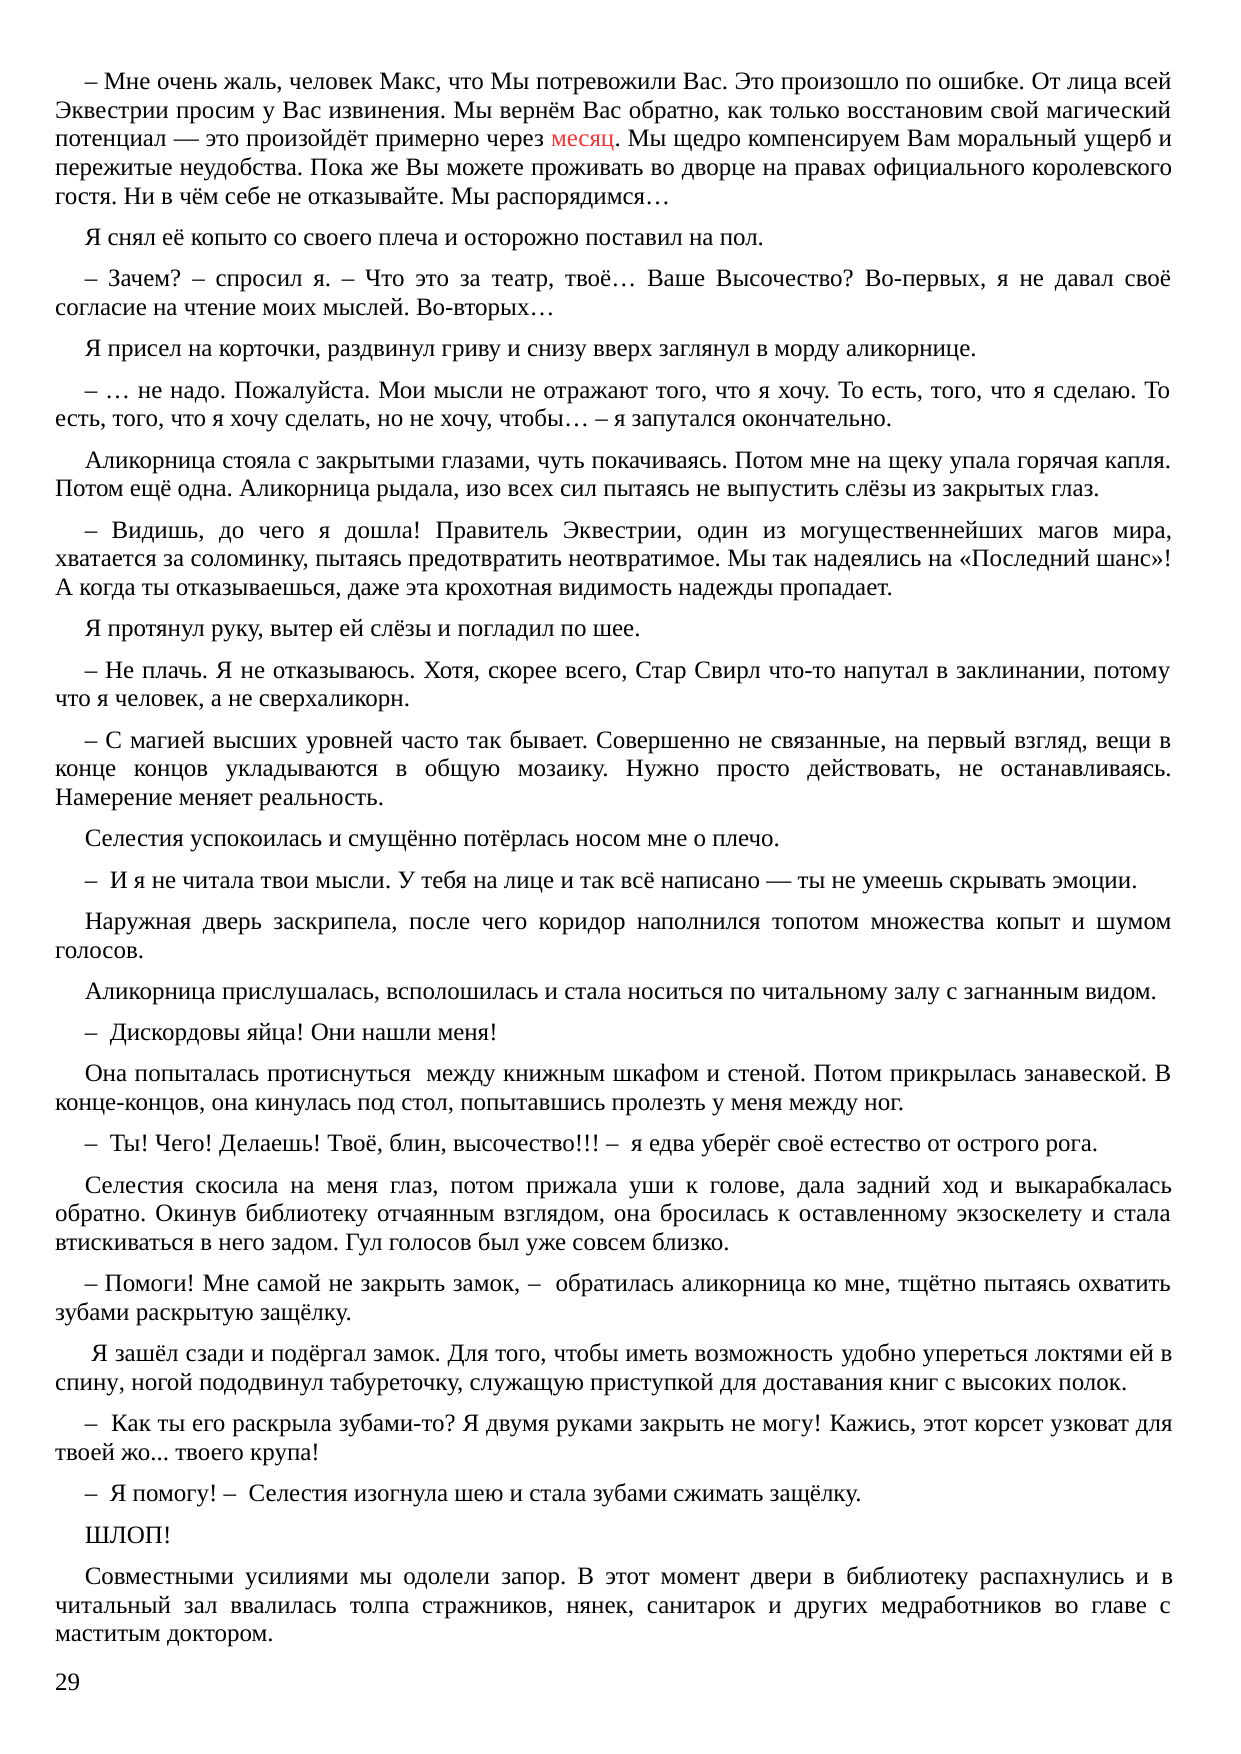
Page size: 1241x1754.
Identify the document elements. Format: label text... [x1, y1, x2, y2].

text Я присел на корточки, раздвинул гриву и снизу вверх заглянул в морду аликорнице. [55, 333, 1173, 362]
text – Дискордовы яйца! Они нашли меня! [55, 1017, 1173, 1046]
text – Не плачь. Я не отказываюсь. Хотя, скорее всего, Стар Свирл что-то напутал в заклинании, потому что я человек, а не сверхаликорн. [55, 655, 1173, 712]
text – И я не читала твои мысли. У тебя на лице и так всё написано — ты не умеешь скрывать эмоции. [55, 865, 1173, 893]
text Аликорница прислушалась, всполошилась и стала носиться по читальному залу с загнанным видом. [55, 976, 1173, 1005]
text – Как ты его раскрыла зубами-то? Я двумя руками закрыть не могу! Кажись, этот корсет узковат для твоей жо... твоего крупа! [55, 1408, 1173, 1466]
text – Зачем? – спросил я. – Что это за театр, твоё… Ваше Высочество? Во-первых, я не давал своё согласие на чтение моих мыслей. Во-вторых… [55, 263, 1173, 321]
text Я зашёл сзади и подёргал замок. Для того, чтобы иметь возможность удобно упереться локтями ей в спину, ногой пододвинул табуреточку, служащую приступкой для доставания книг с высоких полок. [55, 1338, 1173, 1396]
text – Ты! Чего! Делаешь! Твоё, блин, высочество!!! – я едва уберёг своё естество от острого рога. [55, 1128, 1173, 1157]
text Совместными усилиями мы одолели запор. В этот момент двери в библиотеку распахнулись и в читальный зал ввалилась толпа стражников, нянек, санитарок и других медработников во главе с маститым доктором. [55, 1561, 1173, 1647]
text – … не надо. Пожалуйста. Мои мысли не отражают того, что я хочу. То есть, того, что я сделаю. То есть, того, что я хочу сделать, но не хочу, чтобы… – я запутался окончательно. [55, 375, 1173, 432]
text Селестия скосила на меня глаз, потом прижала уши к голове, дала задний ход и выкарабкалась обратно. Окинув библиотеку отчаянным взглядом, она бросилась к оставленному экзоскелету и стала втискиваться в него задом. Гул голосов был уже совсем близко. [55, 1170, 1173, 1256]
text Селестия успокоилась и смущённо потёрлась носом мне о плечо. [55, 823, 1173, 852]
text – С магией высших уровней часто так бывает. Совершенно не связанные, на первый взгляд, вещи в конце концов укладываются в общую мозаику. Нужно просто действовать, не останавливаясь. Намерение меняет реальность. [55, 725, 1173, 811]
text Она попыталась протиснуться между книжным шкафом и стеной. Потом прикрылась занавеской. В конце-концов, она кинулась под стол, попытавшись пролезть у меня между ног. [55, 1058, 1173, 1116]
text Наружная дверь заскрипела, после чего коридор наполнился топотом множества копыт и шумом голосов. [55, 906, 1173, 963]
text Аликорница стояла с закрытыми глазами, чуть покачиваясь. Потом мне на щеку упала горячая капля. Потом ещё одна. Аликорница рыдала, изо всех сил пытаясь не выпустить слёзы из закрытых глаз. [55, 445, 1173, 502]
text Я протянул руку, вытер ей слёзы и погладил по шее. [55, 613, 1173, 642]
text ШЛОП! [55, 1520, 1173, 1548]
text – Видишь, до чего я дошла! Правитель Эквестрии, один из могущественнейших магов мира, хватается за соломинку, пытаясь предотвратить неотвратимое. Мы так надеялись на «Последний шанс»! А когда ты отказываешься, даже эта крохотная видимость надежды пропадает. [55, 515, 1173, 601]
text – Я помогу! – Селестия изогнула шею и стала зубами сжимать защёлку. [55, 1478, 1173, 1507]
text – Мне очень жаль, человек Макс, что Мы потревожили Вас. Это произошло по ошибке. От лица всей Эквестрии просим у Вас извинения. Мы вернём Вас обратно, как только восстановим свой магический потенциал — это произойдёт примерно через месяц. Мы щедро компенсируем Вам моральный ущерб и пережитые неудобства. Пока же Вы можете проживать во дворце на правах официального королевского гостя. Ни в чём себе не отказывайте. Мы распорядимся… [55, 66, 1173, 210]
text Я снял её копыто со своего плеча и осторожно поставил на пол. [55, 222, 1173, 251]
text – Помоги! Мне самой не закрыть замок, – обратилась аликорница ко мне, тщётно пытаясь охватить зубами раскрытую защёлку. [55, 1268, 1173, 1326]
